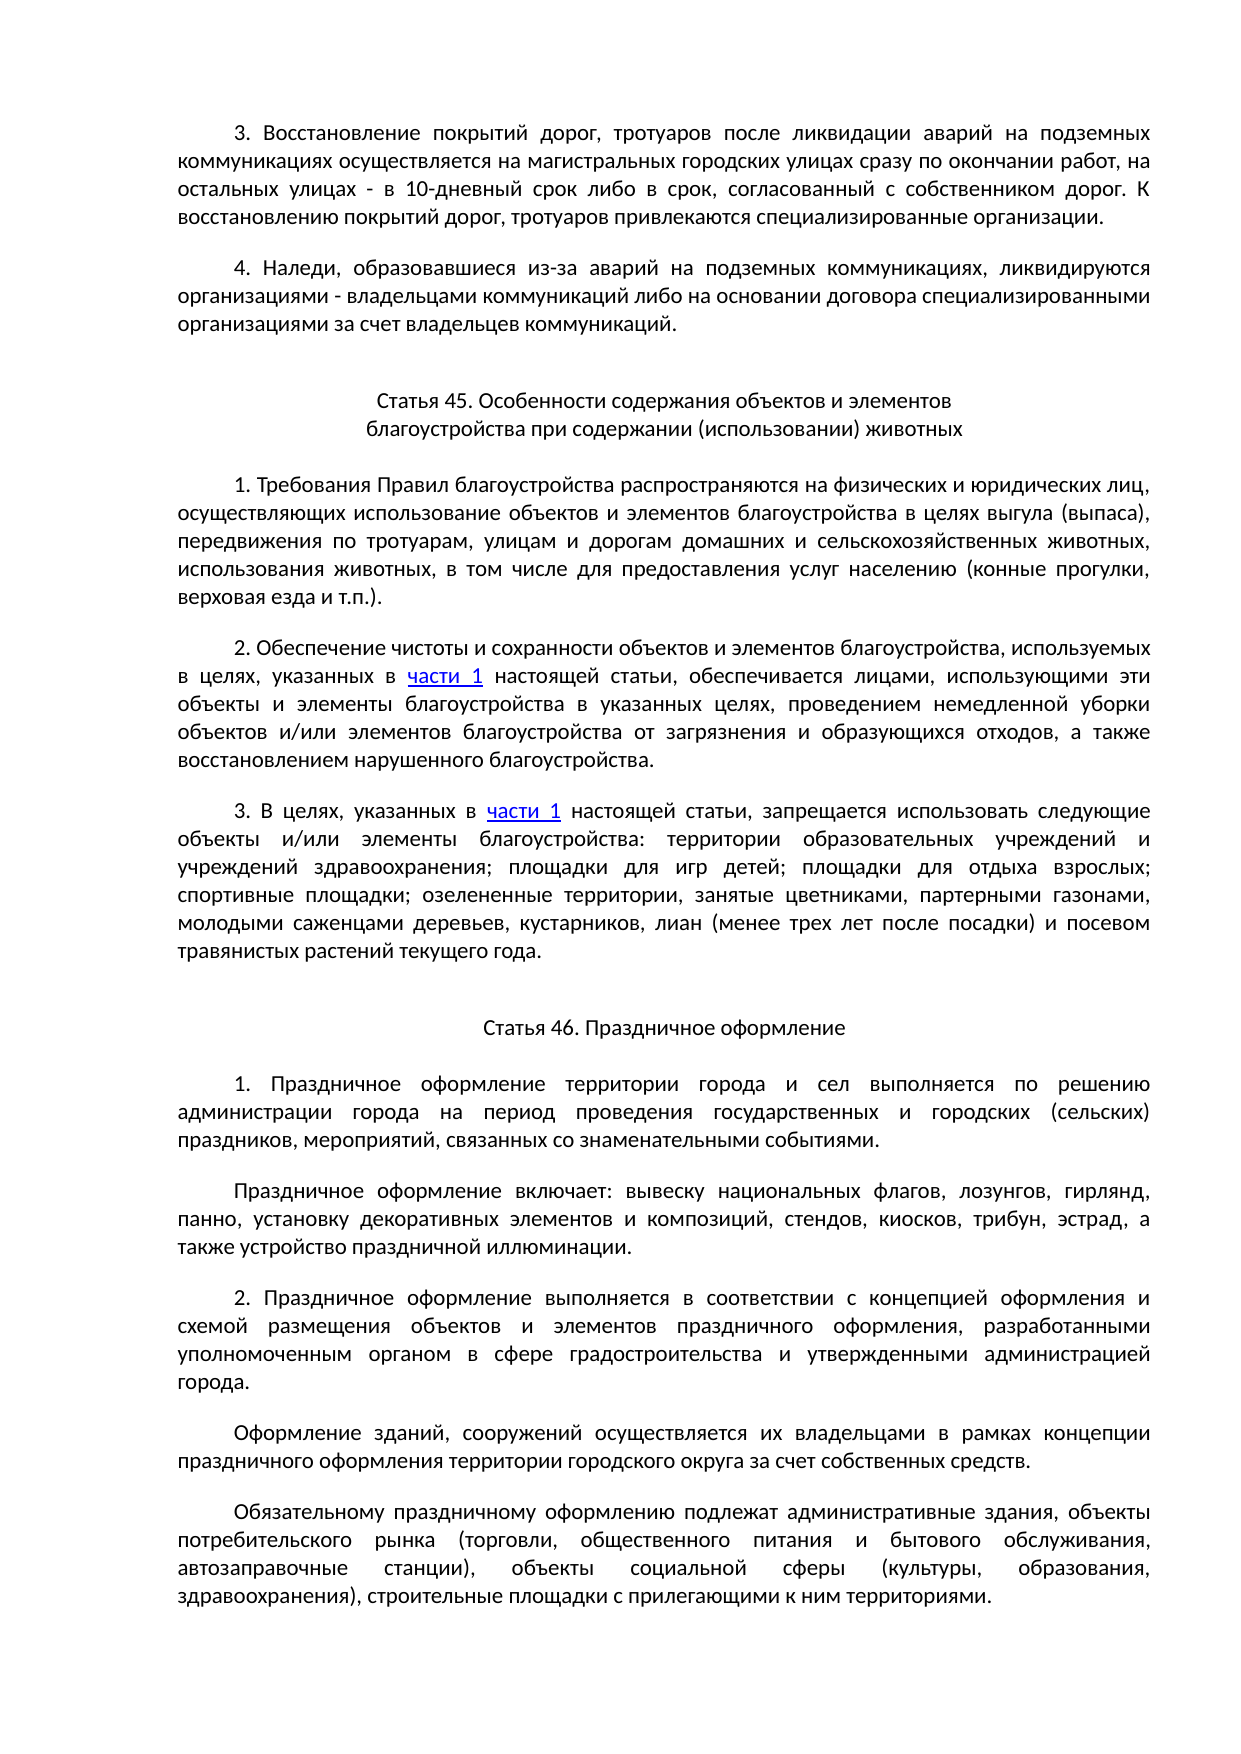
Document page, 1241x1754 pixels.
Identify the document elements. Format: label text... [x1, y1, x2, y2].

text 1. Требования Правил благоустройства распространяются на физических и юридических лиц, осуществляющих использование объектов и элементов благоустройства в целях выгула (выпаса), передвижения по тротуарам, улицам и дорогам домашних и сельскохозяйственных животных, использования животных, в том числе для предоставления услуг населению (конные прогулки, верховая езда и т.п.). [177, 470, 1152, 610]
text Обязательному праздничному оформлению подлежат административные здания, объекты потребительского рынка (торговли, общественного питания и бытового обслуживания, автозаправочные станции), объекты социальной сферы (культуры, образования, здравоохранения), строительные площадки с прилегающими к ним территориями. [177, 1497, 1152, 1609]
text 3. Восстановление покрытий дорог, тротуаров после ликвидации аварий на подземных коммуникациях осуществляется на магистральных городских улицах сразу по окончании работ, на остальных улицах - в 10-дневный срок либо в срок, согласованный с собственником дорог. К восстановлению покрытий дорог, тротуаров привлекаются специализированные организации. [177, 118, 1152, 230]
text благоустройства при содержании (использовании) животных [177, 414, 1152, 442]
text 1. Праздничное оформление территории города и сел выполняется по решению администрации города на период проведения государственных и городских (сельских) праздников, мероприятий, связанных со знаменательными событиями. [177, 1069, 1152, 1153]
subtitle Статья 45. Особенности содержания объектов и элементов [177, 386, 1152, 414]
text Оформление зданий, сооружений осуществляется их владельцами в рамках концепции праздничного оформления территории городского округа за счет собственных средств. [177, 1418, 1152, 1474]
text 2. Праздничное оформление выполняется в соответствии с концепцией оформления и схемой размещения объектов и элементов праздничного оформления, разработанными уполномоченным органом в сфере градостроительства и утвержденными администрацией города. [177, 1283, 1152, 1395]
text 2. Обеспечение чистоты и сохранности объектов и элементов благоустройства, используемых в целях, указанных в части 1 настоящей статьи, обеспечивается лицами, использующими эти объекты и элементы благоустройства в указанных целях, проведением немедленной уборки объектов и/или элементов благоустройства от загрязнения и образующихся отходов, а также восстановлением нарушенного благоустройства. [177, 633, 1152, 773]
text Праздничное оформление включает: вывеску национальных флагов, лозунгов, гирлянд, панно, установку декоративных элементов и композиций, стендов, киосков, трибун, эстрад, а также устройство праздничной иллюминации. [177, 1176, 1152, 1260]
text 3. В целях, указанных в части 1 настоящей статьи, запрещается использовать следующие объекты и/или элементы благоустройства: территории образовательных учреждений и учреждений здравоохранения; площадки для игр детей; площадки для отдыха взрослых; спортивные площадки; озелененные территории, занятые цветниками, партерными газонами, молодыми саженцами деревьев, кустарников, лиан (менее трех лет после посадки) и посевом травянистых растений текущего года. [177, 796, 1152, 964]
text 4. Наледи, образовавшиеся из-за аварий на подземных коммуникациях, ликвидируются организациями - владельцами коммуникаций либо на основании договора специализированными организациями за счет владельцев коммуникаций. [177, 253, 1152, 337]
subtitle Статья 46. Праздничное оформление [177, 1013, 1152, 1041]
